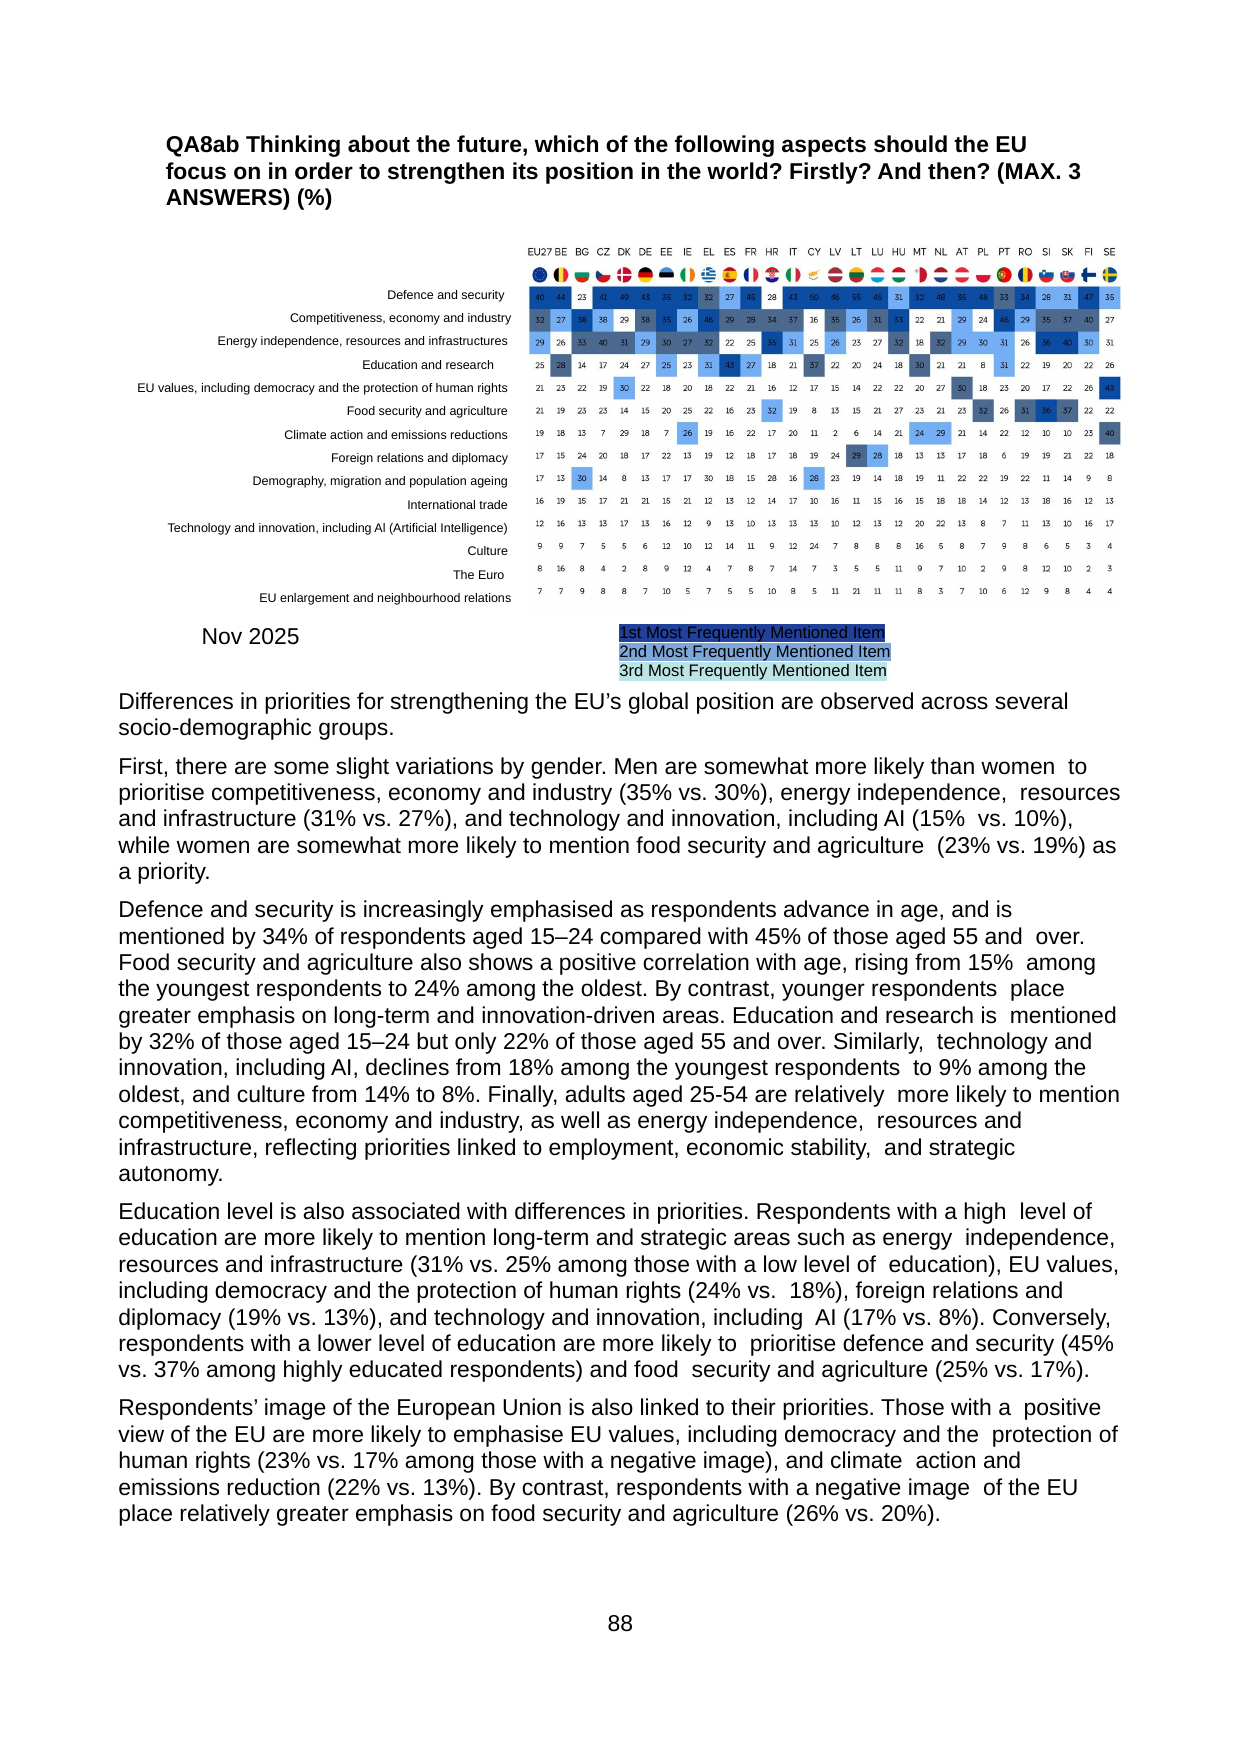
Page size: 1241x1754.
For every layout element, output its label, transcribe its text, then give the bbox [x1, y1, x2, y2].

text Defence and security is increasingly emphasised as respondents advance in age, and is mentioned by 34% of respondents aged 15–24 compared with 45% of those aged 55 and over. Food security and agriculture also shows a positive correlation with age, rising from 15% among the youngest respondents to 24% among the oldest. By contrast, younger respondents place greater emphasis on long-term and innovation-driven areas. Education and research is mentioned by 32% of those aged 15–24 but only 22% of those aged 55 and over. Similarly, technology and innovation, including AI, declines from 18% among the youngest respondents to 9% among the oldest, and culture from 14% to 8%. Finally, adults aged 25-54 are relatively more likely to mention competitiveness, economy and industry, as well as energy independence, resources and infrastructure, reflecting priorities linked to employment, economic stability, and strategic autonomy. [118, 896, 1122, 1186]
text First, there are some slight variations by gender. Men are somewhat more likely than women to prioritise competitiveness, economy and industry (35% vs. 30%), energy independence, resources and infrastructure (31% vs. 27%), and technology and innovation, including AI (15% vs. 10%), while women are somewhat more likely to mention food security and agriculture (23% vs. 19%) as a priority. [118, 753, 1122, 884]
text Differences in priorities for strengthening the EU’s global position are observed across several socio-demographic groups. [118, 124, 1122, 741]
text Education level is also associated with differences in priorities. Respondents with a high level of education are more likely to mention long-term and strategic areas such as energy independence, resources and infrastructure (31% vs. 25% among those with a low level of education), EU values, including democracy and the protection of human rights (24% vs. 18%), foreign relations and diplomacy (19% vs. 13%), and technology and innovation, including AI (17% vs. 8%). Conversely, respondents with a lower level of education are more likely to prioritise defence and security (45% vs. 37% among highly educated respondents) and food security and agriculture (25% vs. 17%). [118, 1198, 1122, 1382]
text Respondents’ image of the European Union is also linked to their priorities. Those with a positive view of the EU are more likely to emphasise EU values, including democracy and the protection of human rights (23% vs. 17% among those with a negative image), and climate action and emissions reduction (22% vs. 13%). By contrast, respondents with a negative image of the EU place relatively greater emphasis on food security and agriculture (26% vs. 20%). [118, 1394, 1122, 1526]
picture [523, 241, 1122, 611]
